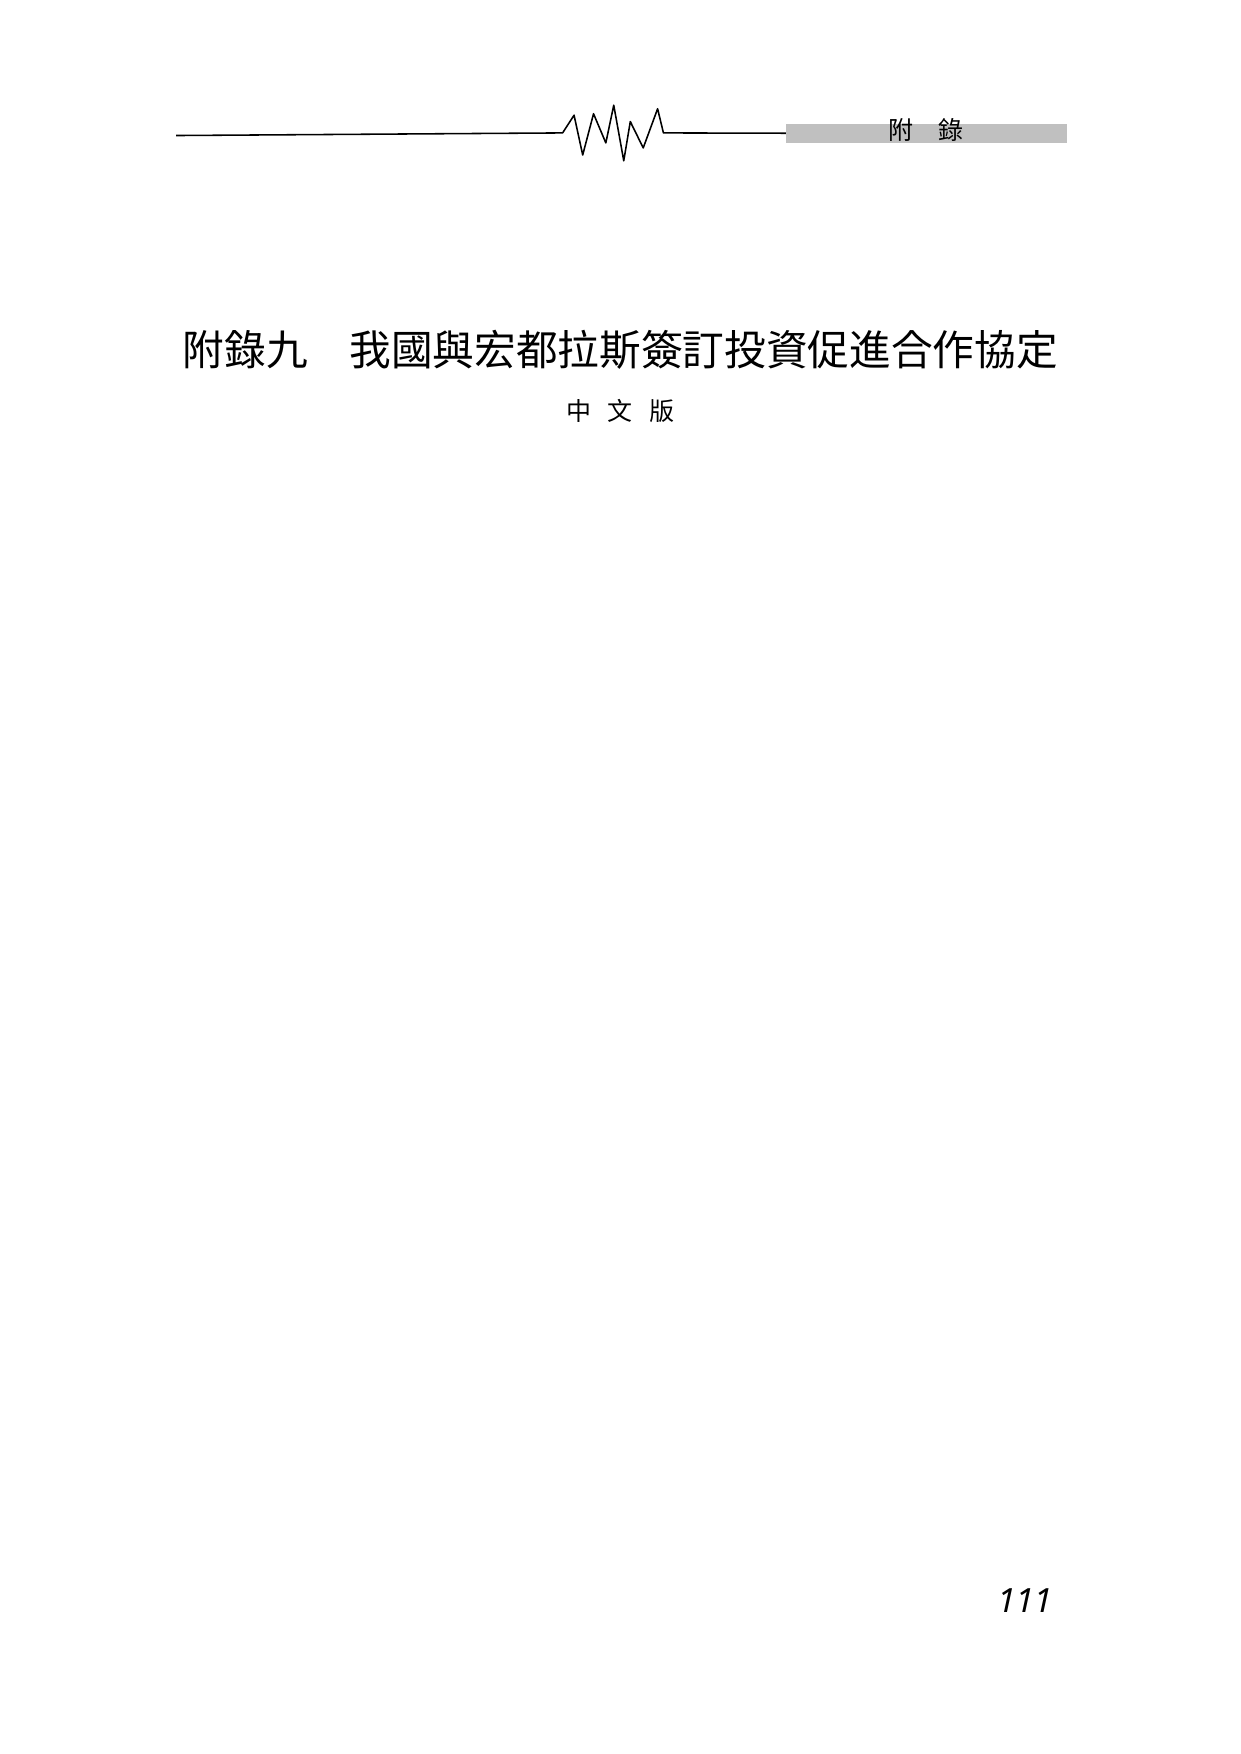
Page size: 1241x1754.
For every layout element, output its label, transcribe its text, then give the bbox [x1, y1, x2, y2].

text 附錄九 我國與宏都拉斯簽訂投資促進合作協定 [183, 305, 1058, 368]
text 中文版 [183, 368, 1058, 430]
